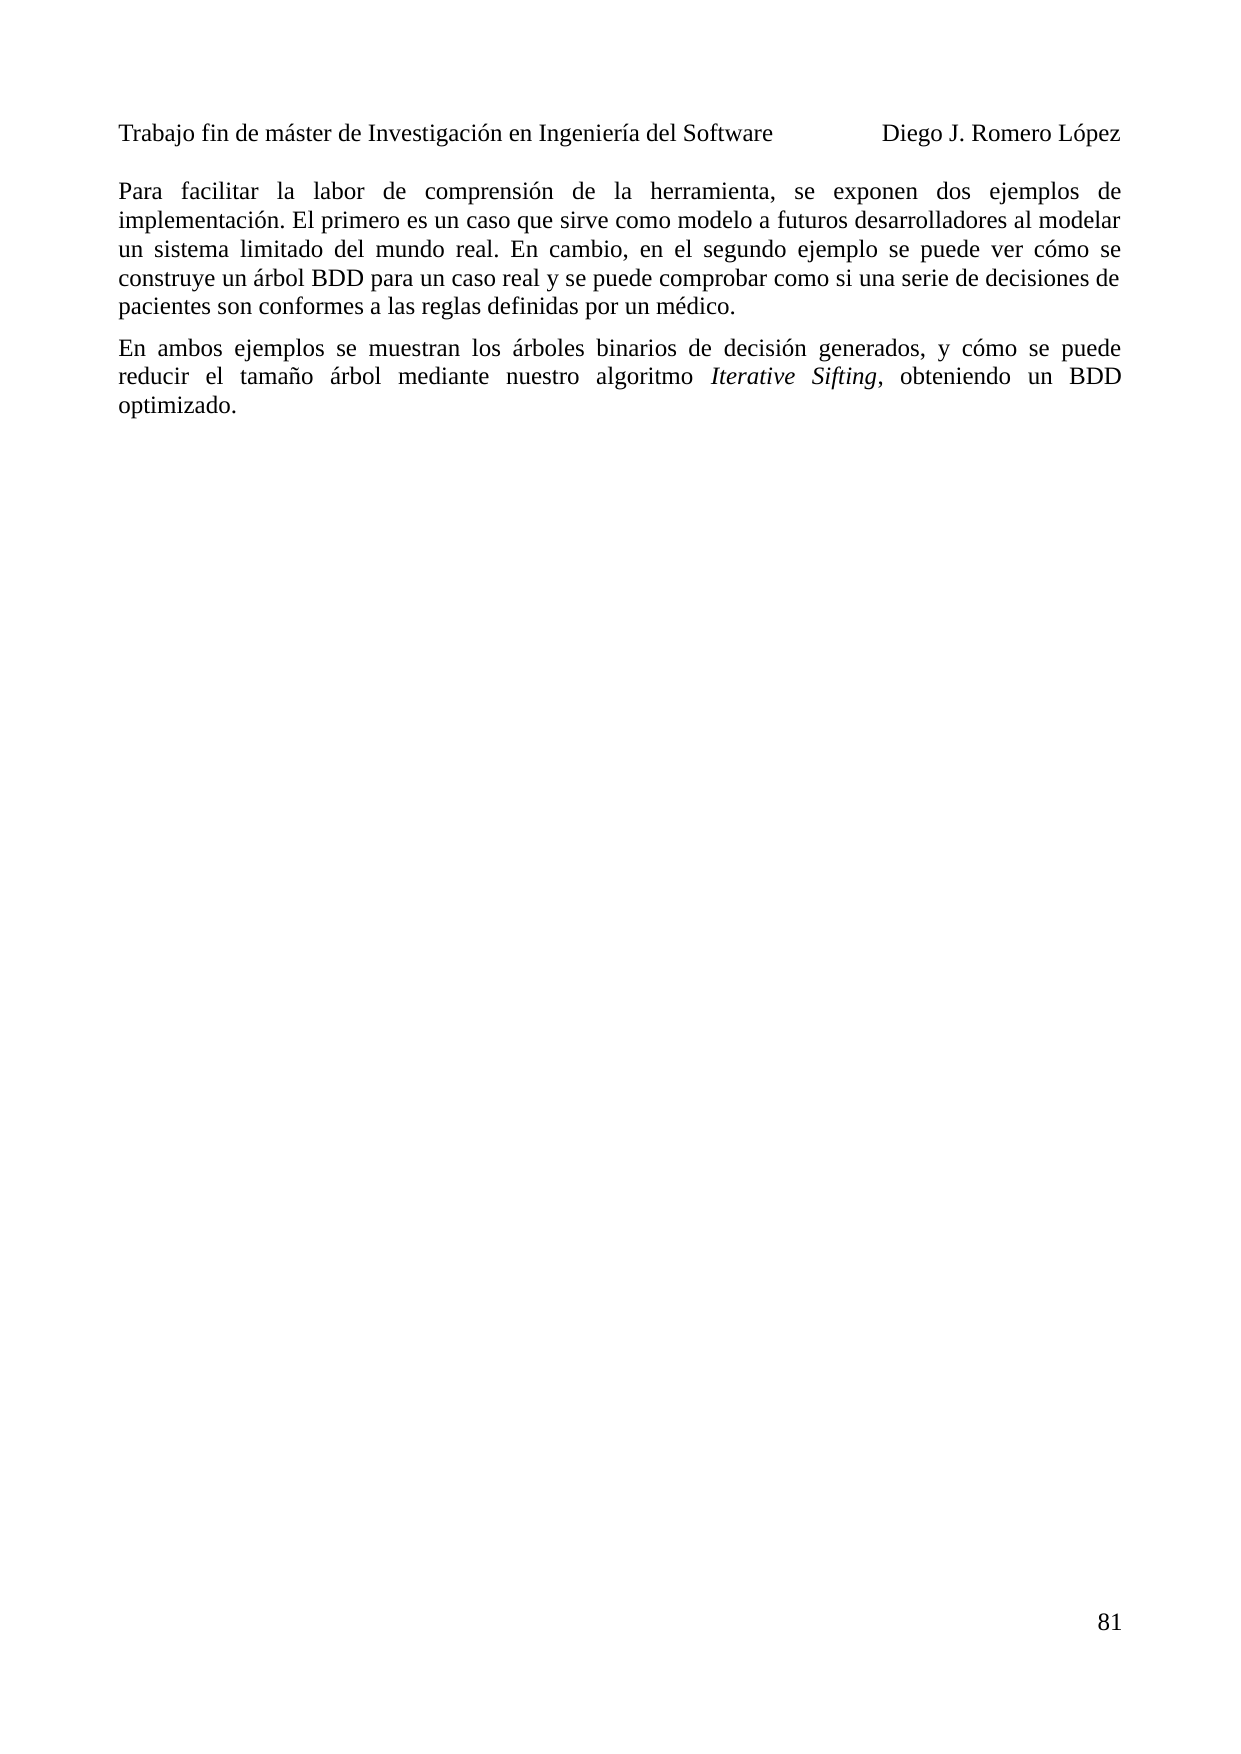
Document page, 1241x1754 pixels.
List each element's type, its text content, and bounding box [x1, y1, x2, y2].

text En ambos ejemplos se muestran los árboles binarios de decisión generados, y cómo se puede reducir el tamaño árbol mediante nuestro algoritmo Iterative Sifting, obteniendo un BDD optimizado. [118, 333, 1122, 419]
text Para facilitar la labor de comprensión de la herramienta, se exponen dos ejemplos de implementación. El primero es un caso que sirve como modelo a futuros desarrolladores al modelar un sistema limitado del mundo real. En cambio, en el segundo ejemplo se puede ver cómo se construye un árbol BDD para un caso real y se puede comprobar como si una serie de decisiones de pacientes son conformes a las reglas definidas por un médico. [118, 176, 1122, 320]
